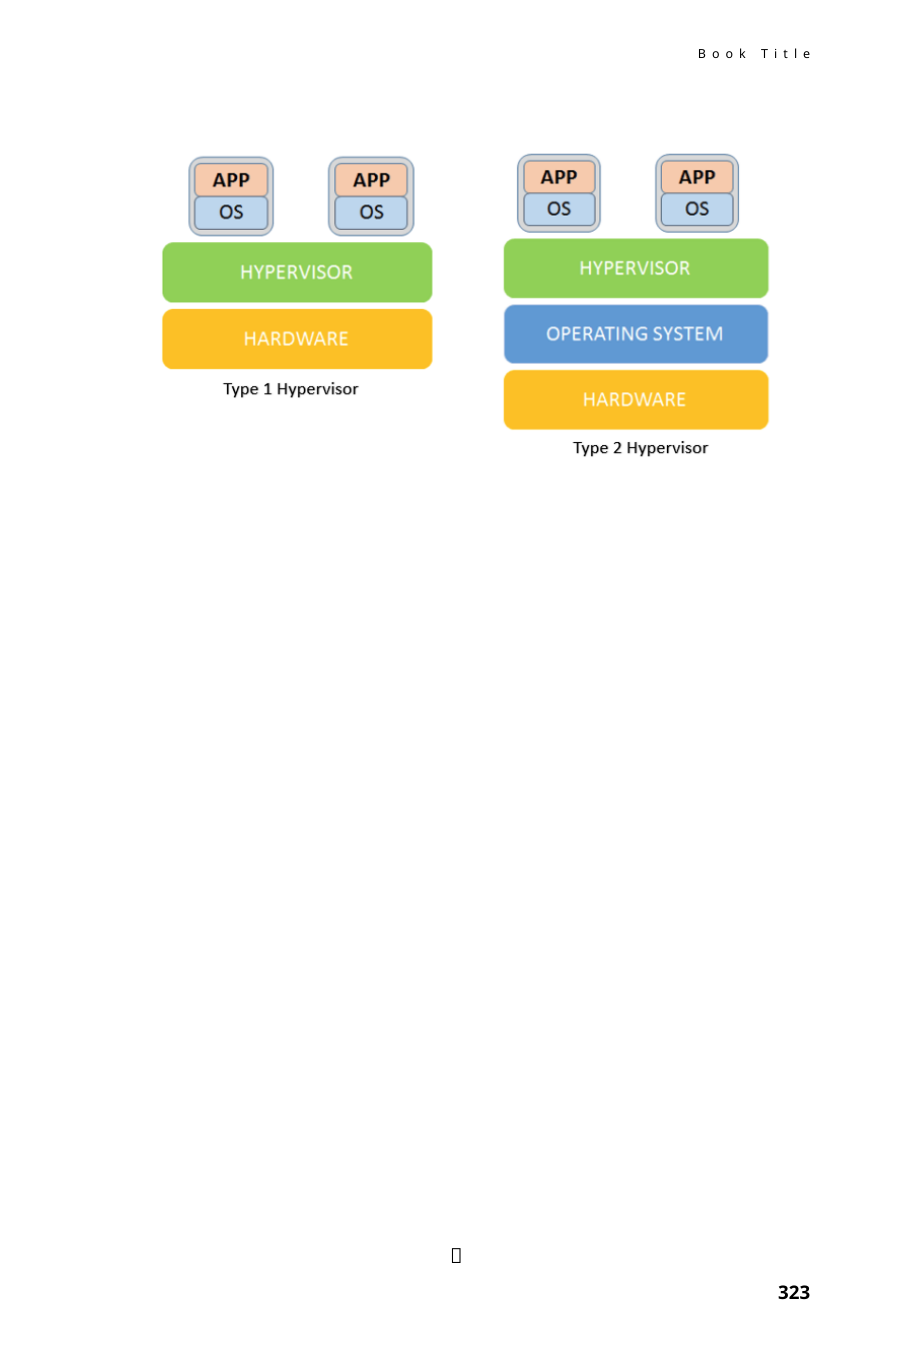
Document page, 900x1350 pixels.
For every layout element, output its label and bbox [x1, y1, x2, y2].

picture [90, 104, 811, 505]
